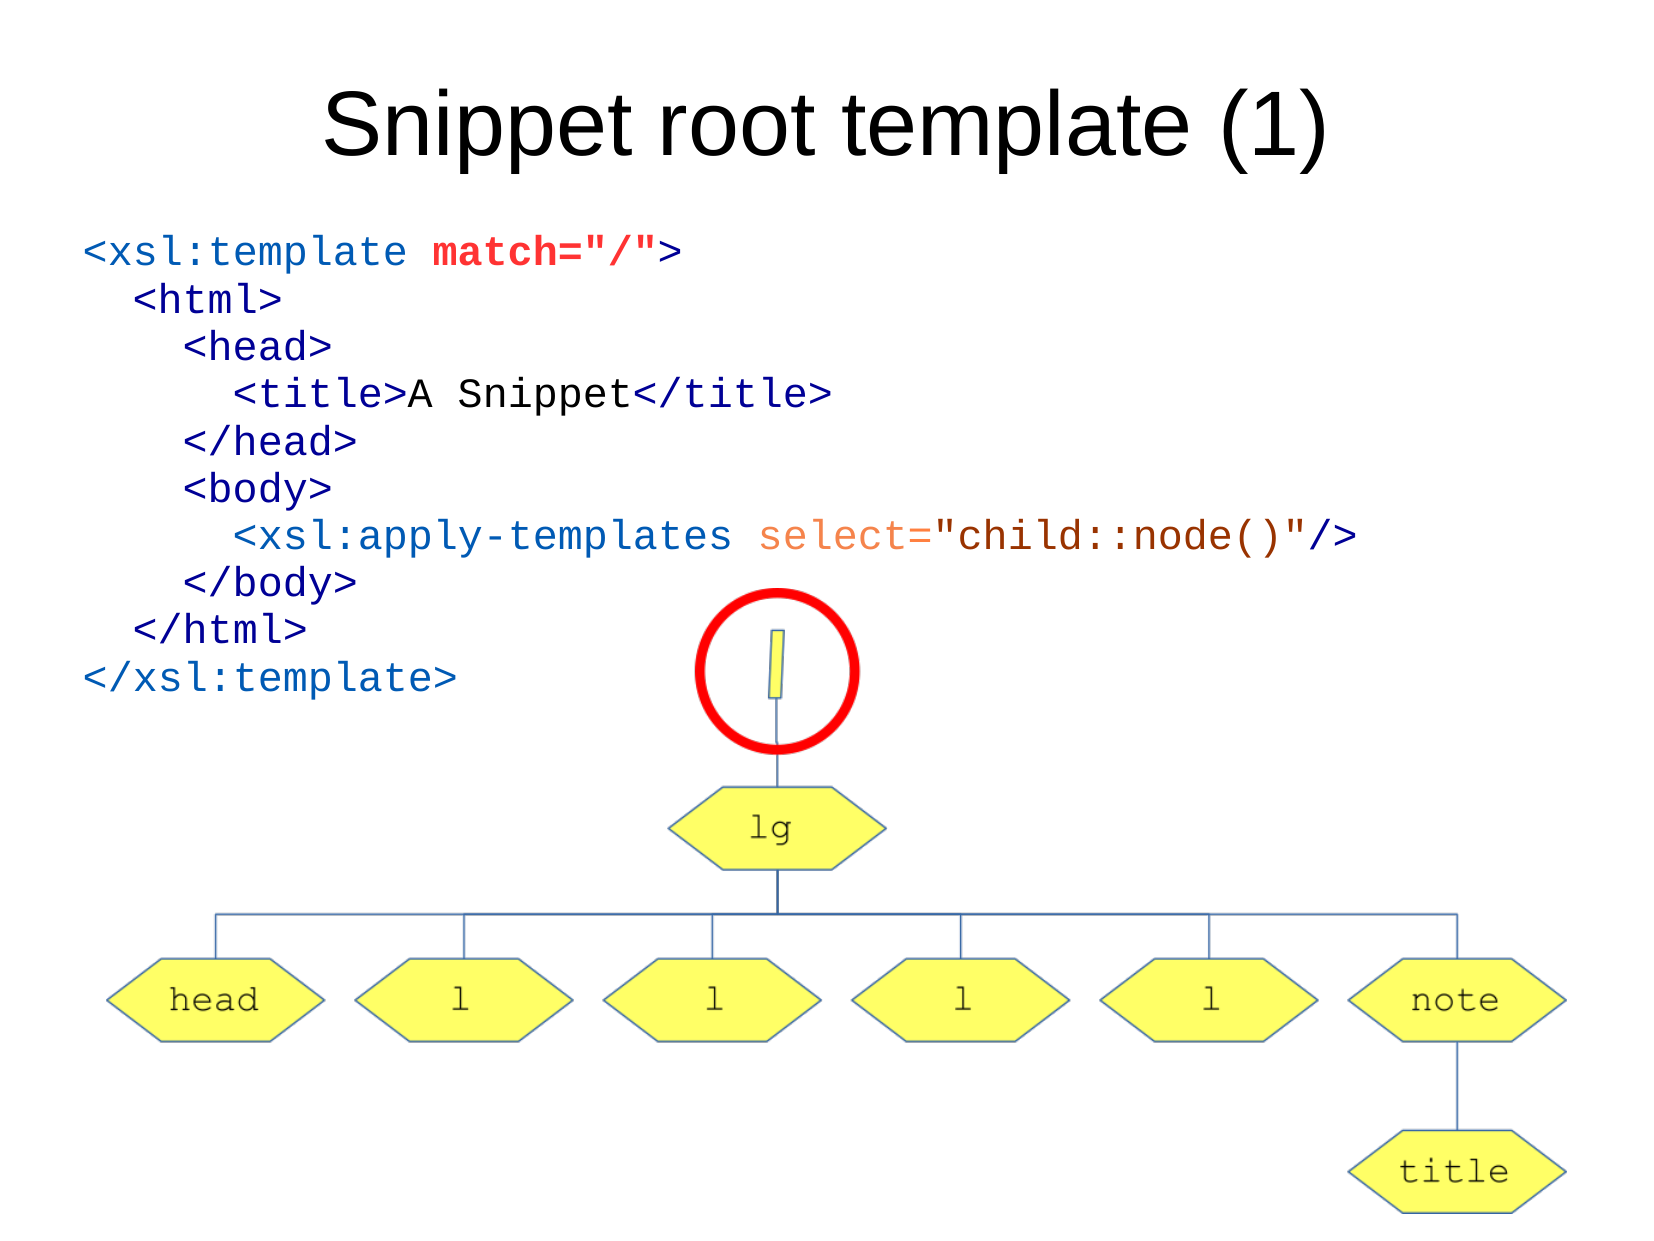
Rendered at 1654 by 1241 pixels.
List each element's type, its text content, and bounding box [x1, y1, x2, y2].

list <xsl:template match="/"> <html> <head> <title>A Snippet</title> </head> <body> <xsl:apply-templates select="child::node()"/> </body> </html> </xsl:template> [82, 231, 1571, 841]
picture [106, 588, 1567, 1214]
title Snippet root template (1) [82, 19, 1571, 227]
